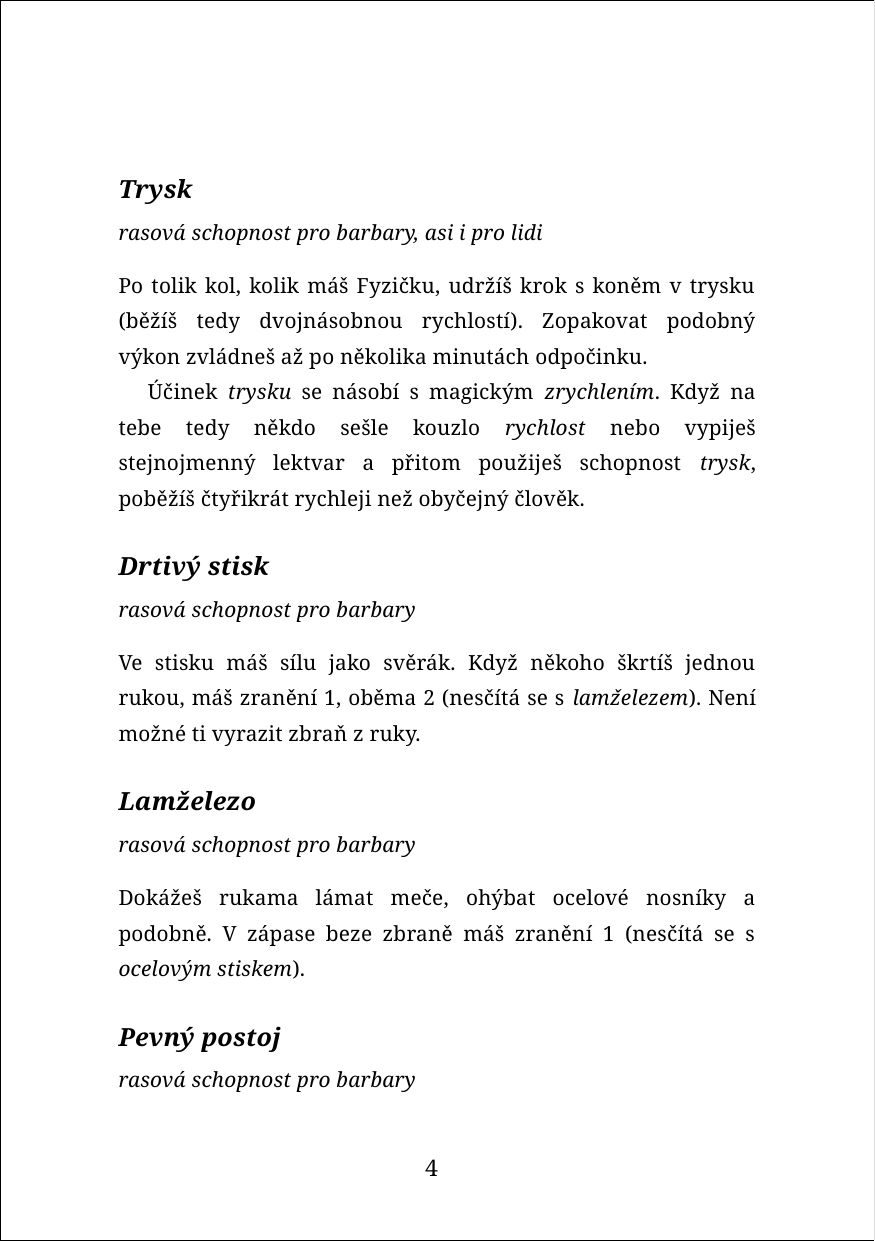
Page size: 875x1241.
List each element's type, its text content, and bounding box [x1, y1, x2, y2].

text rasová schopnost pro barbary [118, 595, 756, 623]
subtitle Lamželezo [118, 784, 756, 818]
text rasová schopnost pro barbary, asi i pro lidi [118, 218, 756, 246]
text Po tolik kol, kolik máš Fyzičku, udržíš krok s koněm v trysku (běžíš tedy dvojnásobnou rychlostí). Zopakovat podobný výkon zvládneš až po několika minutách odpočinku. Účinek trysku se násobí s magickým zrychlením. Když na tebe tedy někdo sešle kouzlo rychlost nebo vypiješ stejnojmenný lektvar a přitom použiješ schopnost trysk, poběžíš čtyřikrát rychleji než obyčejný člověk. [118, 271, 756, 512]
subtitle Trysk [118, 172, 756, 206]
text rasová schopnost pro barbary [118, 1065, 756, 1093]
text Ve stisku máš sílu jako svěrák. Když někoho škrtíš jednou rukou, máš zranění 1, oběma 2 (nesčítá se s lamželezem). Není možné ti vyrazit zbraň z ruky. [118, 648, 756, 747]
subtitle Drtivý stisk [118, 549, 756, 583]
text rasová schopnost pro barbary [118, 830, 756, 858]
text Dokážeš rukama lámat meče, ohýbat ocelové nosníky a podobně. V zápase beze zbraně máš zranění 1 (nesčítá se s ocelovým stiskem). [118, 883, 756, 983]
subtitle Pevný postoj [118, 1019, 756, 1053]
